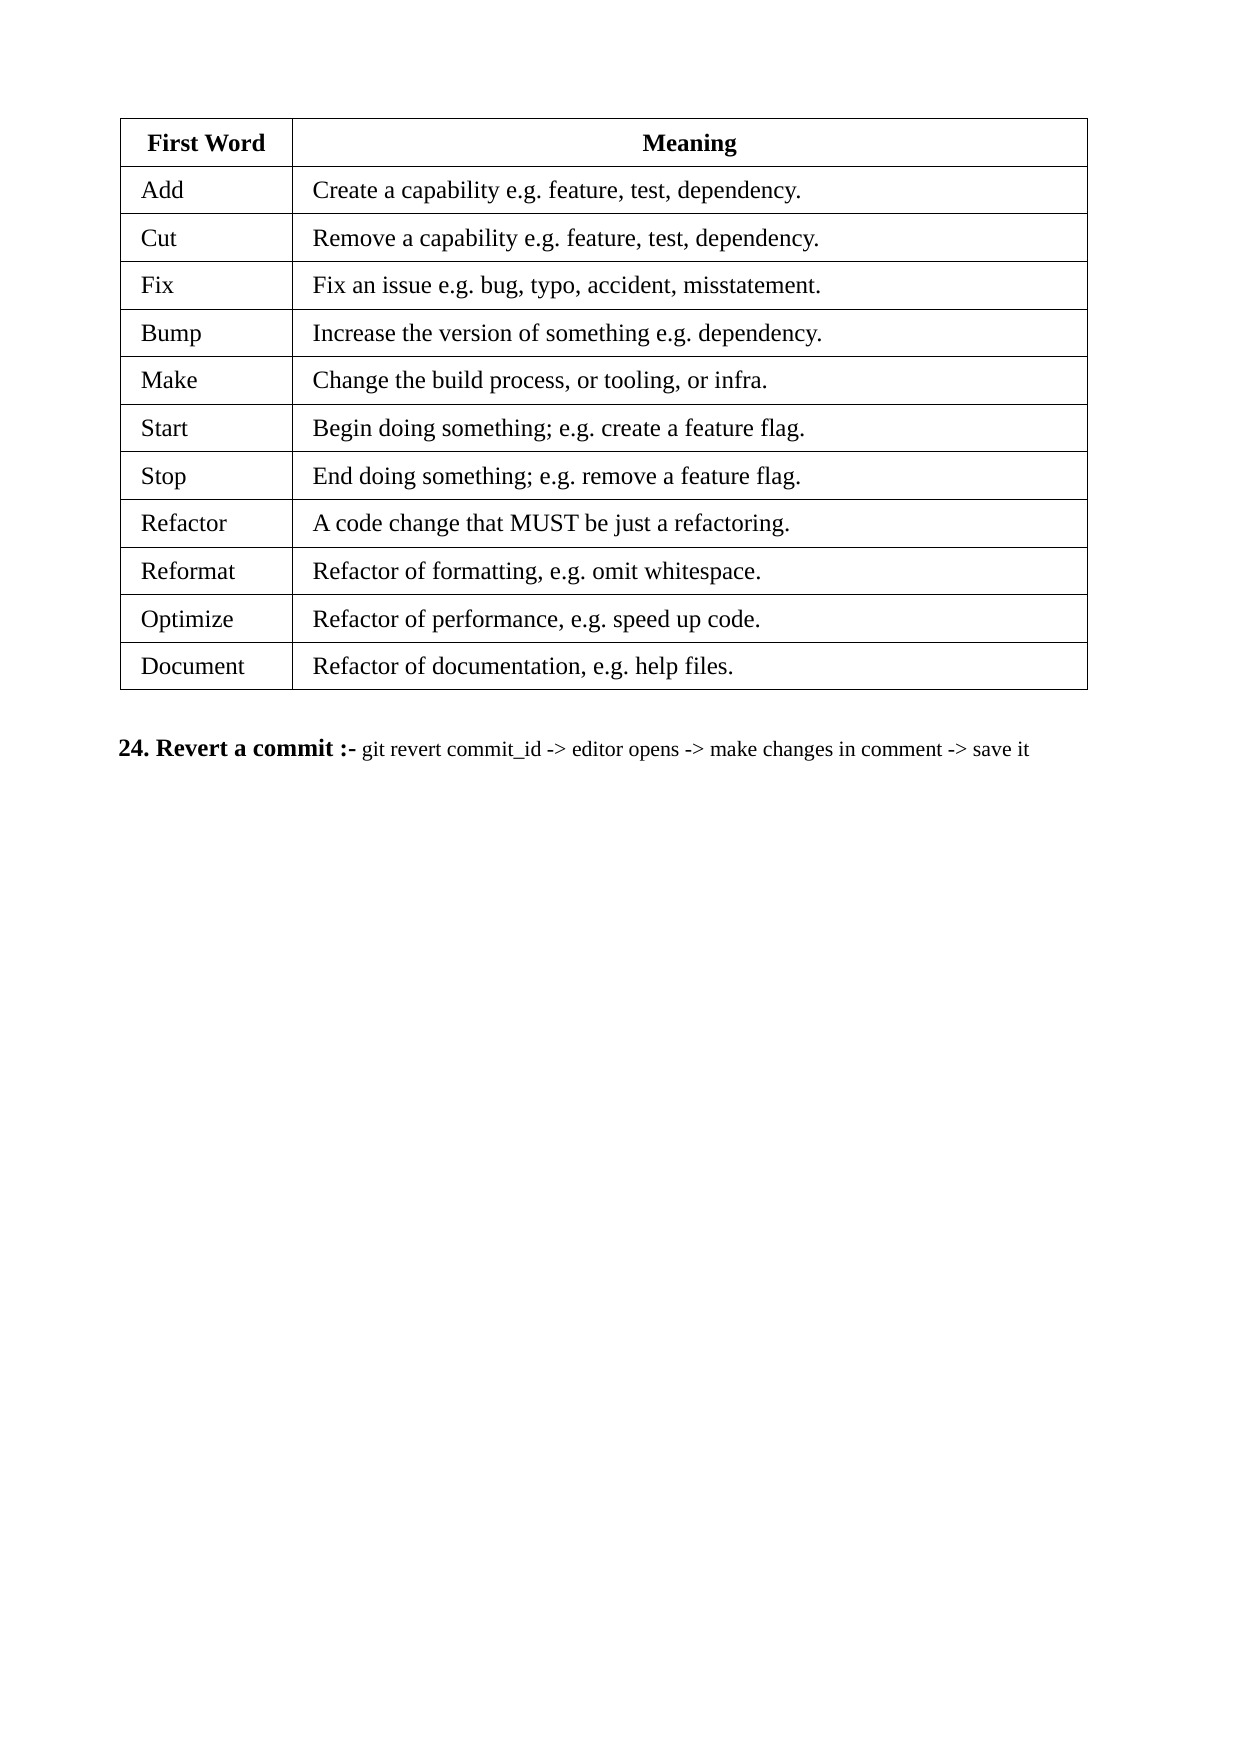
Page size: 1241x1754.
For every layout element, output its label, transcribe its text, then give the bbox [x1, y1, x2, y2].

table_cell Increase the version of something e.g. dependency. [293, 310, 1087, 356]
table_cell Fix [121, 262, 292, 308]
table_cell Refactor of documentation, e.g. help files. [293, 643, 1087, 689]
table_cell Refactor of performance, e.g. speed up code. [293, 595, 1087, 642]
table_cell Add [121, 167, 292, 213]
table_cell Change the build process, or tooling, or infra. [293, 357, 1087, 404]
table_cell Begin doing something; e.g. create a feature flag. [293, 405, 1087, 451]
table_cell Reformat [121, 548, 292, 594]
table_cell Refactor of formatting, e.g. omit whitespace. [293, 548, 1087, 594]
table_cell End doing something; e.g. remove a feature flag. [293, 452, 1087, 499]
table_cell Cut [121, 214, 292, 261]
table_cell Document [121, 643, 292, 689]
table_cell Fix an issue e.g. bug, typo, accident, misstatement. [293, 262, 1087, 308]
text 24. Revert a commit :- git revert commit_id -> editor opens -> make changes in comment -> save it [118, 733, 1122, 762]
table_header Meaning [293, 119, 1087, 166]
table_header First Word [121, 119, 292, 166]
table_cell Optimize [121, 595, 292, 642]
table_cell Refactor [121, 500, 292, 547]
table_cell Make [121, 357, 292, 404]
table_cell Bump [121, 310, 292, 356]
table_cell Create a capability e.g. feature, test, dependency. [293, 167, 1087, 213]
table_cell A code change that MUST be just a refactoring. [293, 500, 1087, 547]
table_cell Start [121, 405, 292, 451]
table_cell Stop [121, 452, 292, 499]
table_cell Remove a capability e.g. feature, test, dependency. [293, 214, 1087, 261]
